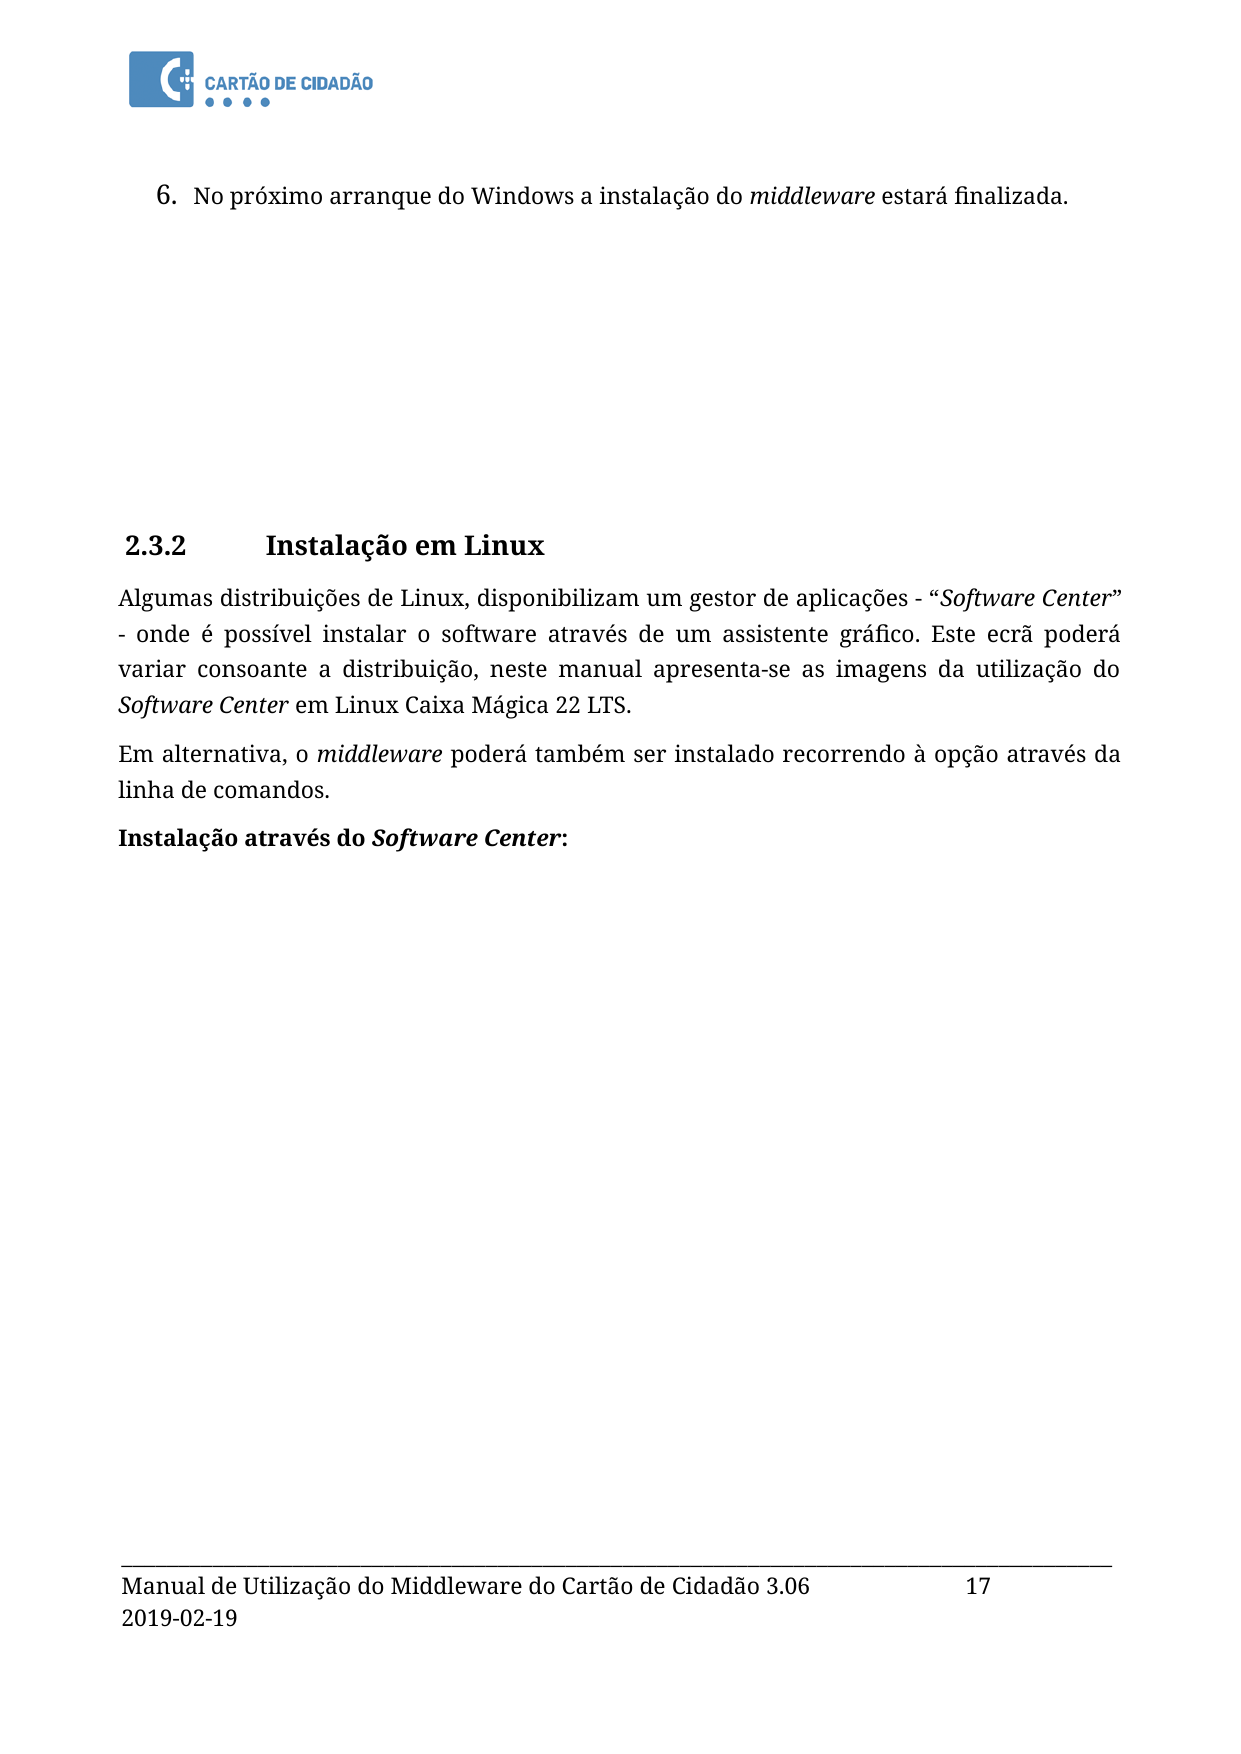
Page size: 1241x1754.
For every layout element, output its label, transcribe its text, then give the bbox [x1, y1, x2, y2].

list No próximo arranque do Windows a instalação do middleware estará finalizada. [156, 175, 1122, 212]
text Instalação através do Software Center: [118, 822, 1122, 853]
text Em alternativa, o middleware poderá também ser instalado recorrendo à opção através da linha de comandos. [118, 738, 1122, 805]
picture [127, 45, 420, 115]
subtitle Instalação em Linux [118, 527, 1122, 563]
text Algumas distribuições de Linux, disponibilizam um gestor de aplicações - “Software Center” - onde é possível instalar o software através de um assistente gráfico. Este ecrã poderá variar consoante a distribuição, neste manual apresenta-se as imagens da utilização do Software Center em Linux Caixa Mágica 22 LTS. [118, 582, 1122, 721]
